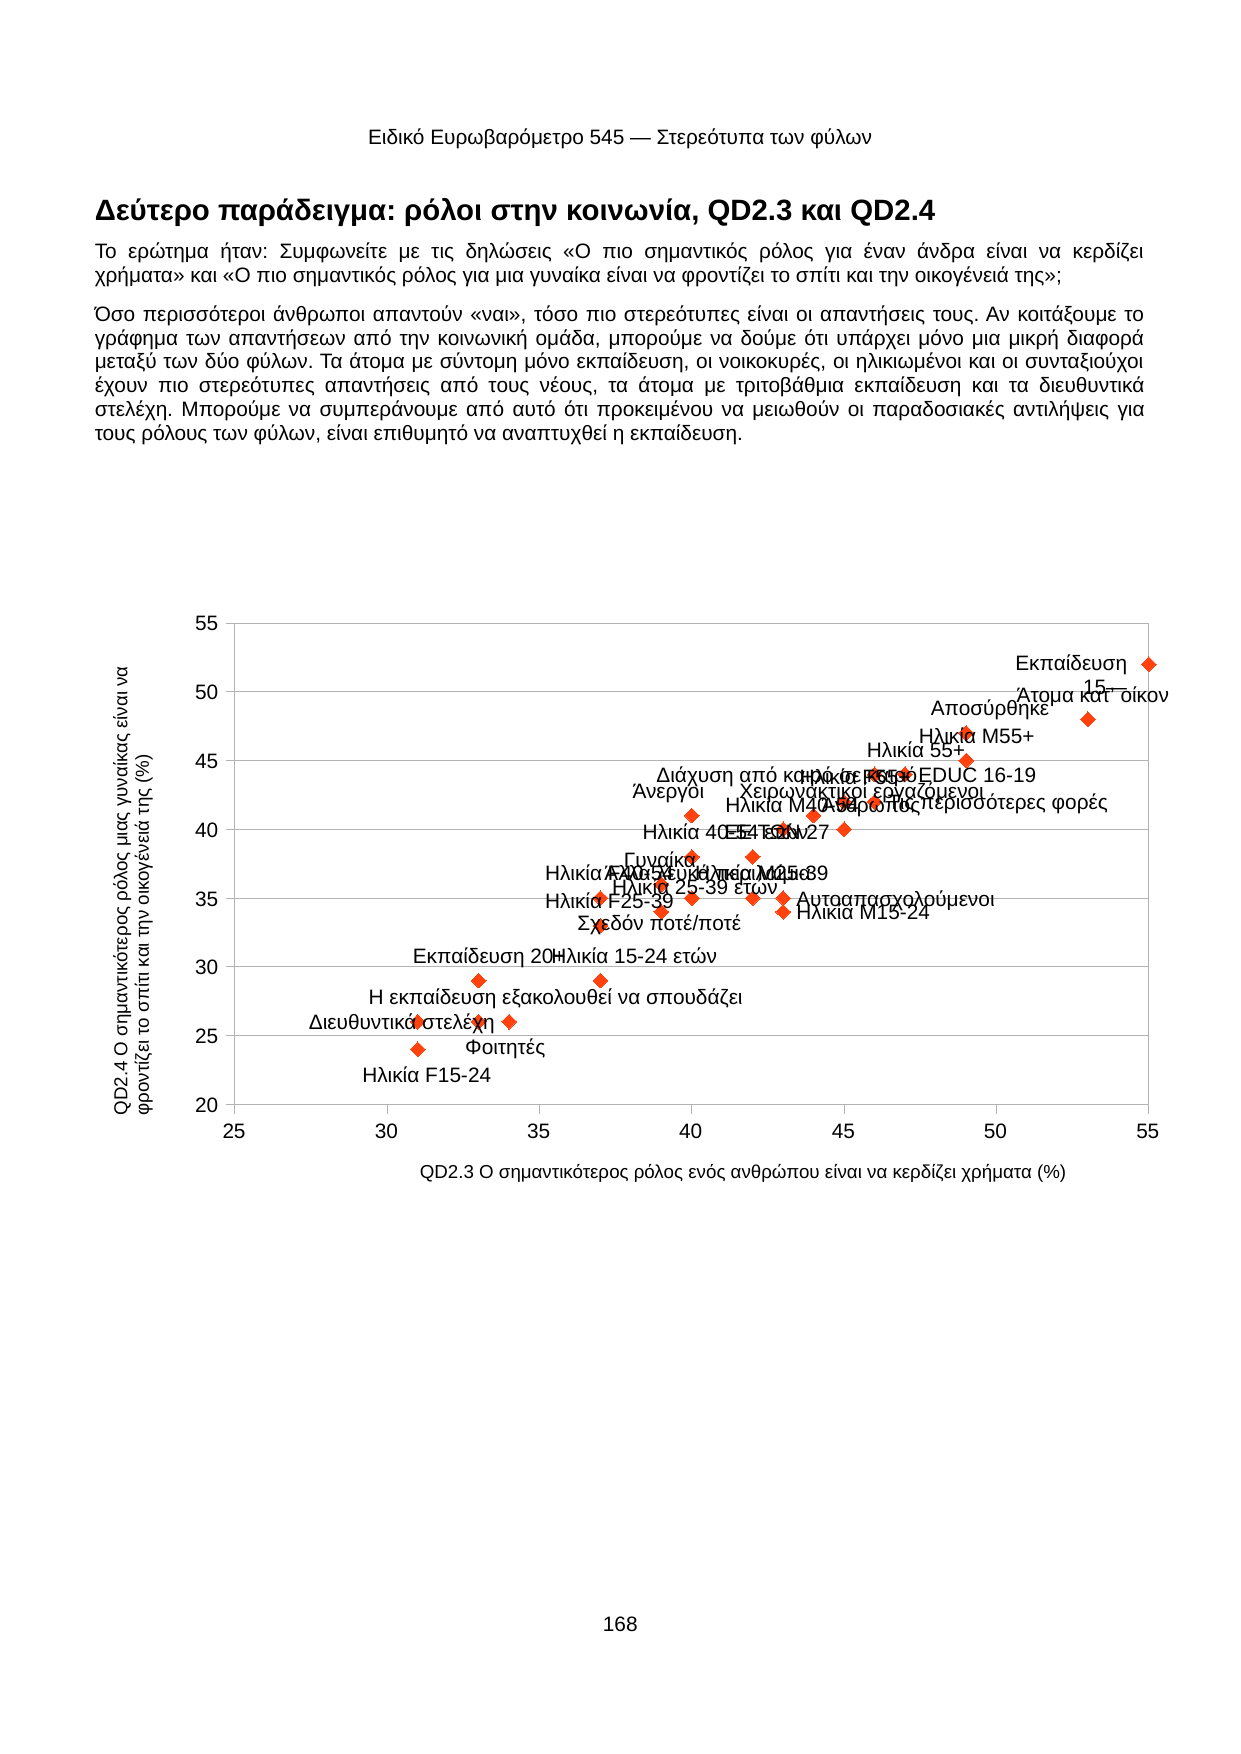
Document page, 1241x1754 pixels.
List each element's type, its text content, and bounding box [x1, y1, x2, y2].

text Το ερώτημα ήταν: Συμφωνείτε με τις δηλώσεις «Ο πιο σημαντικός ρόλος για έναν άνδρα είναι να κερδίζει χρήματα» και «Ο πιο σημαντικός ρόλος για μια γυναίκα είναι να φροντίζει το σπίτι και την οικογένειά της»; [94, 239, 1146, 287]
subtitle Δεύτερο παράδειγμα: ρόλοι στην κοινωνία, QD2.3 και QD2.4 [94, 193, 1146, 226]
text Όσο περισσότεροι άνθρωποι απαντούν «ναι», τόσο πιο στερεότυπες είναι οι απαντήσεις τους. Αν κοιτάξουμε το γράφημα των απαντήσεων από την κοινωνική ομάδα, μπορούμε να δούμε ότι υπάρχει μόνο μια μικρή διαφορά μεταξύ των δύο φύλων. Τα άτομα με σύντομη μόνο εκπαίδευση, οι νοικοκυρές, οι ηλικιωμένοι και οι συνταξιούχοι έχουν πιο στερεότυπες απαντήσεις από τους νέους, τα άτομα με τριτοβάθμια εκπαίδευση και τα διευθυντικά στελέχη. Μπορούμε να συμπεράνουμε από αυτό ότι προκειμένου να μειωθούν οι παραδοσιακές αντιλήψεις για τους ρόλους των φύλων, είναι επιθυμητό να αναπτυχθεί η εκπαίδευση. [94, 301, 1146, 445]
